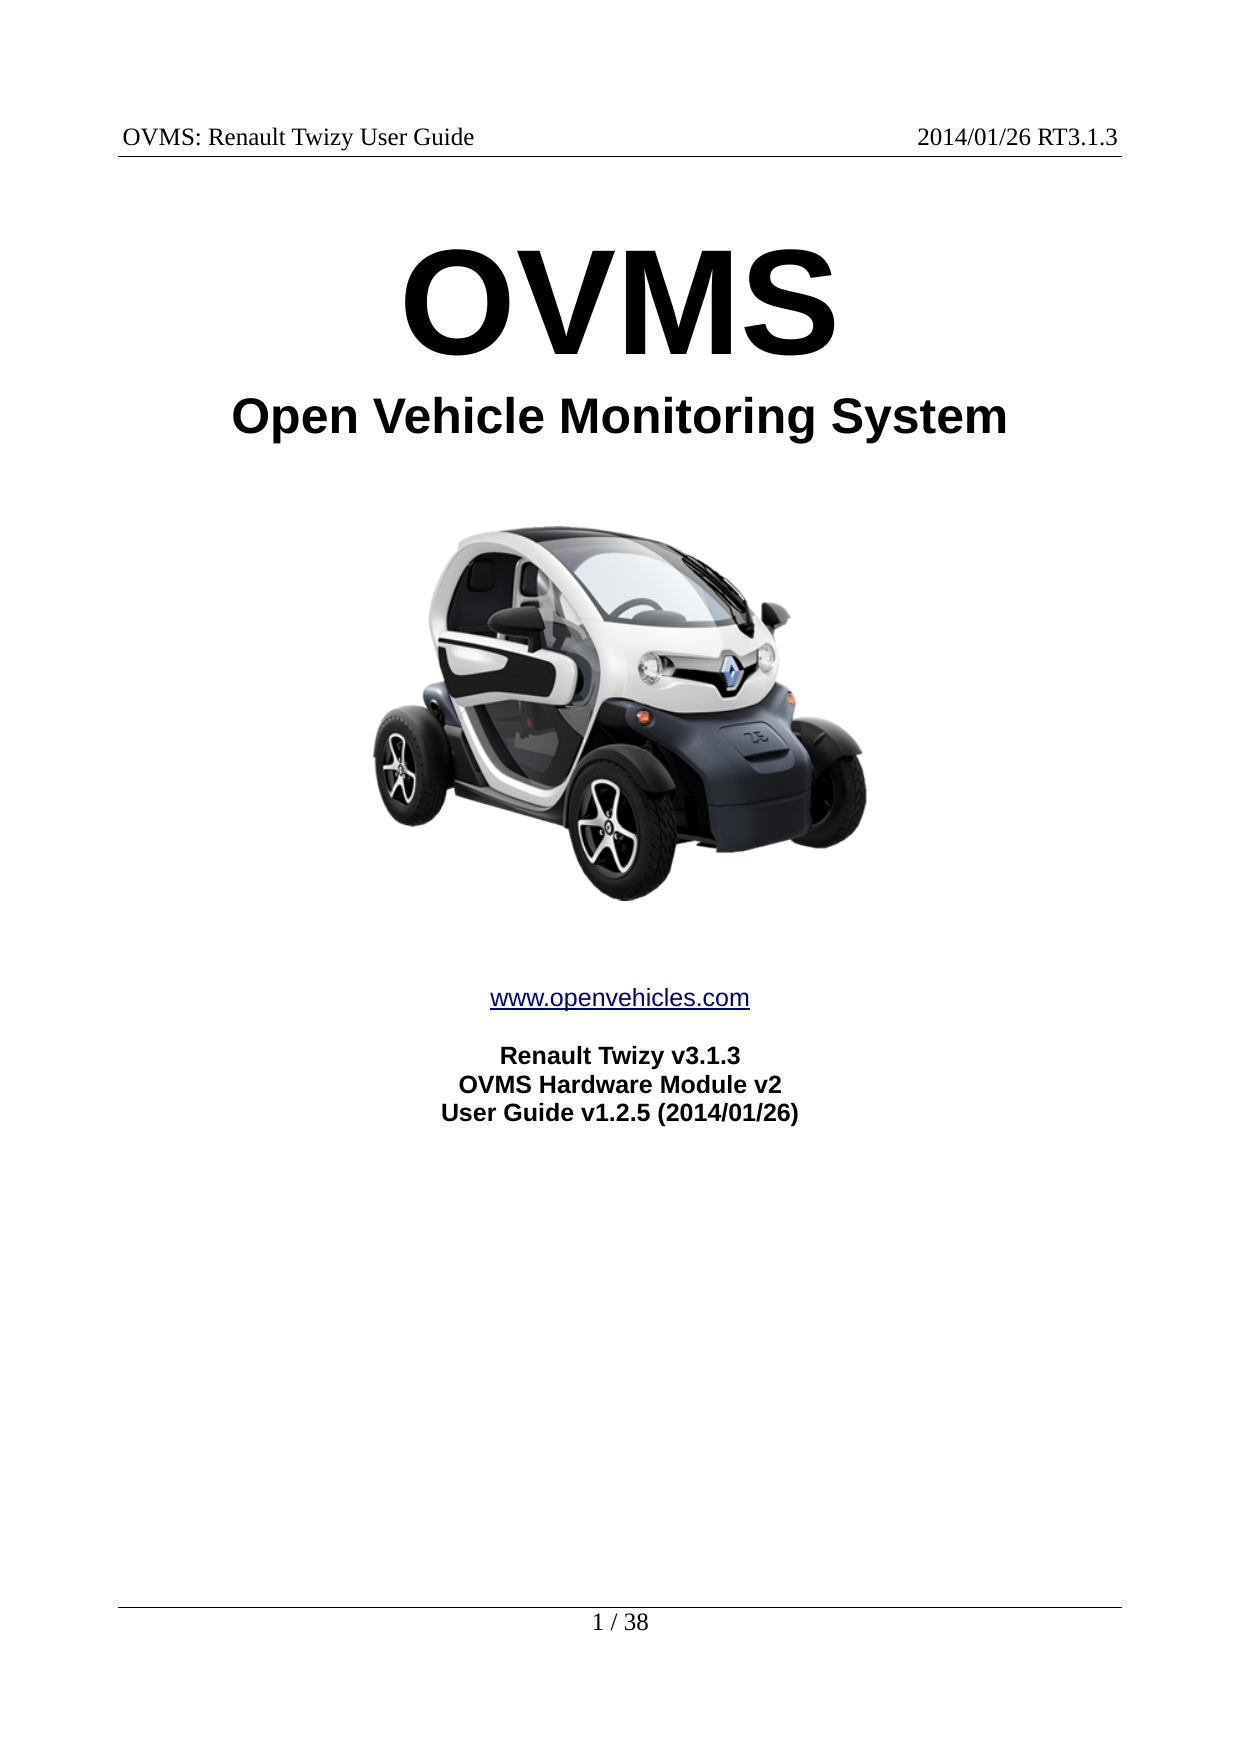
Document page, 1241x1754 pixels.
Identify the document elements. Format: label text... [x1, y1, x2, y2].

text OVMS [118, 214, 1122, 386]
text Renault Twizy v3.1.3 [118, 1041, 1122, 1070]
text OVMS Hardware Module v2 [118, 1070, 1122, 1098]
text Open Vehicle Monitoring System [118, 386, 1122, 444]
text User Guide v1.2.5 (2014/01/26) [118, 1098, 1122, 1127]
picture [214, 526, 1026, 901]
text www.openvehicles.com [118, 983, 1122, 1012]
